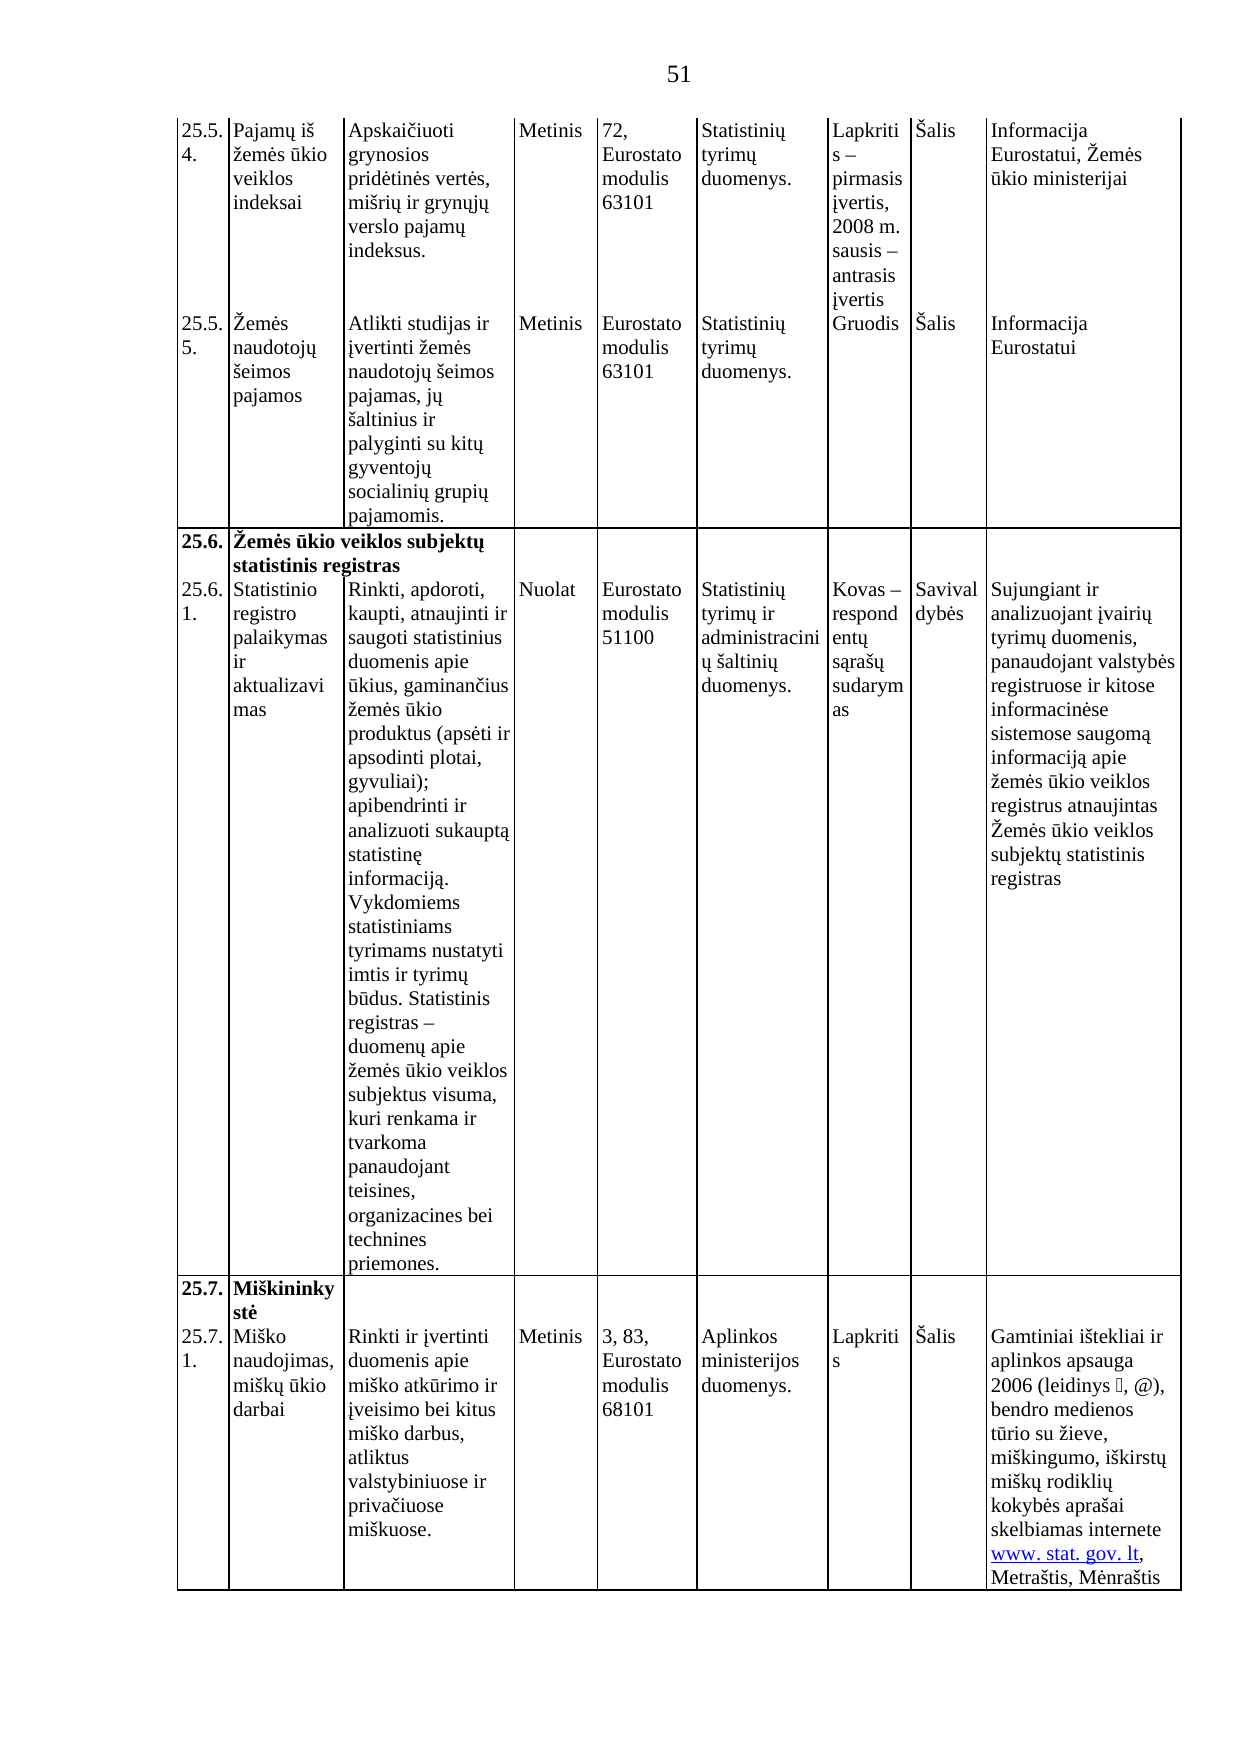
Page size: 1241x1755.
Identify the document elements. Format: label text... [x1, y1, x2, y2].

table_cell Šalis [912, 118, 986, 311]
table_cell Sujungiant ir analizuojant įvairių tyrimų duomenis, panaudojant valstybės registruose ir kitose informacinėse sistemose saugomą informaciją apie žemės ūkio veiklos registrus atnaujintas Žemės ūkio veiklos subjektų statistinis registras [987, 577, 1180, 1275]
table_cell [515, 1276, 597, 1324]
table_cell 72, Eurostato modulis 63101 [598, 118, 696, 311]
table_cell [987, 529, 1180, 577]
table_cell Statistinių tyrimų duomenys. [698, 311, 827, 527]
table_cell 25.6. [178, 529, 228, 577]
table_cell [598, 529, 696, 577]
table_cell [987, 1276, 1180, 1324]
table_cell [829, 1276, 910, 1324]
table_cell Metinis [515, 118, 597, 311]
table_cell Žemės naudotojų šeimos pajamos [230, 311, 343, 527]
table_cell Pajamų iš žemės ūkio veiklos indeksai [230, 118, 343, 311]
table_cell [912, 529, 986, 577]
table_cell [912, 1276, 986, 1324]
table_cell [345, 1276, 514, 1324]
table_cell Statistinio registro palaikymas ir aktualizavimas [230, 577, 343, 1275]
table_cell [698, 529, 827, 577]
table_cell Eurostato modulis 51100 [598, 577, 696, 1275]
table_cell Lapkritis [829, 1324, 910, 1589]
table_cell Statistinių tyrimų ir administracinių šaltinių duomenys. [698, 577, 827, 1275]
table_cell Statistinių tyrimų duomenys. [698, 118, 827, 311]
table_cell [598, 1276, 696, 1324]
table_cell Informacija Eurostatui, Žemės ūkio ministerijai [987, 118, 1180, 311]
table_cell 25.5.4. [178, 118, 228, 311]
table_cell Šalis [912, 311, 986, 527]
table_cell Nuolat [515, 577, 597, 1275]
table_cell Aplinkos ministerijos duomenys. [698, 1324, 827, 1589]
table_cell Eurostato modulis 63101 [598, 311, 696, 527]
table_cell Apskaičiuoti grynosios pridėtinės vertės, mišrių ir grynųjų verslo pajamų indeksus. [345, 118, 514, 311]
table_cell [515, 529, 597, 577]
table_cell 25.5.5. [178, 311, 228, 527]
table_cell Informacija Eurostatui [987, 311, 1180, 527]
table_cell [829, 529, 910, 577]
table_cell 25.7. [178, 1276, 228, 1324]
table_cell Šalis [912, 1324, 986, 1589]
table_cell 25.6.1. [178, 577, 228, 1275]
table_cell Savivaldybės [912, 577, 986, 1275]
table_cell Metinis [515, 1324, 597, 1589]
table_cell Gruodis [829, 311, 910, 527]
table_cell Metinis [515, 311, 597, 527]
table_cell Kovas – respondentų sąrašų sudarymas [829, 577, 910, 1275]
table_cell [698, 1276, 827, 1324]
table_cell Miško naudojimas, miškų ūkio darbai [230, 1324, 343, 1589]
table_cell Rinkti ir įvertinti duomenis apie miško atkūrimo ir įveisimo bei kitus miško darbus, atliktus valstybiniuose ir privačiuose miškuose. [345, 1324, 514, 1589]
table_cell 25.7.1. [178, 1324, 228, 1589]
table_cell 3, 83, Eurostato modulis 68101 [598, 1324, 696, 1589]
